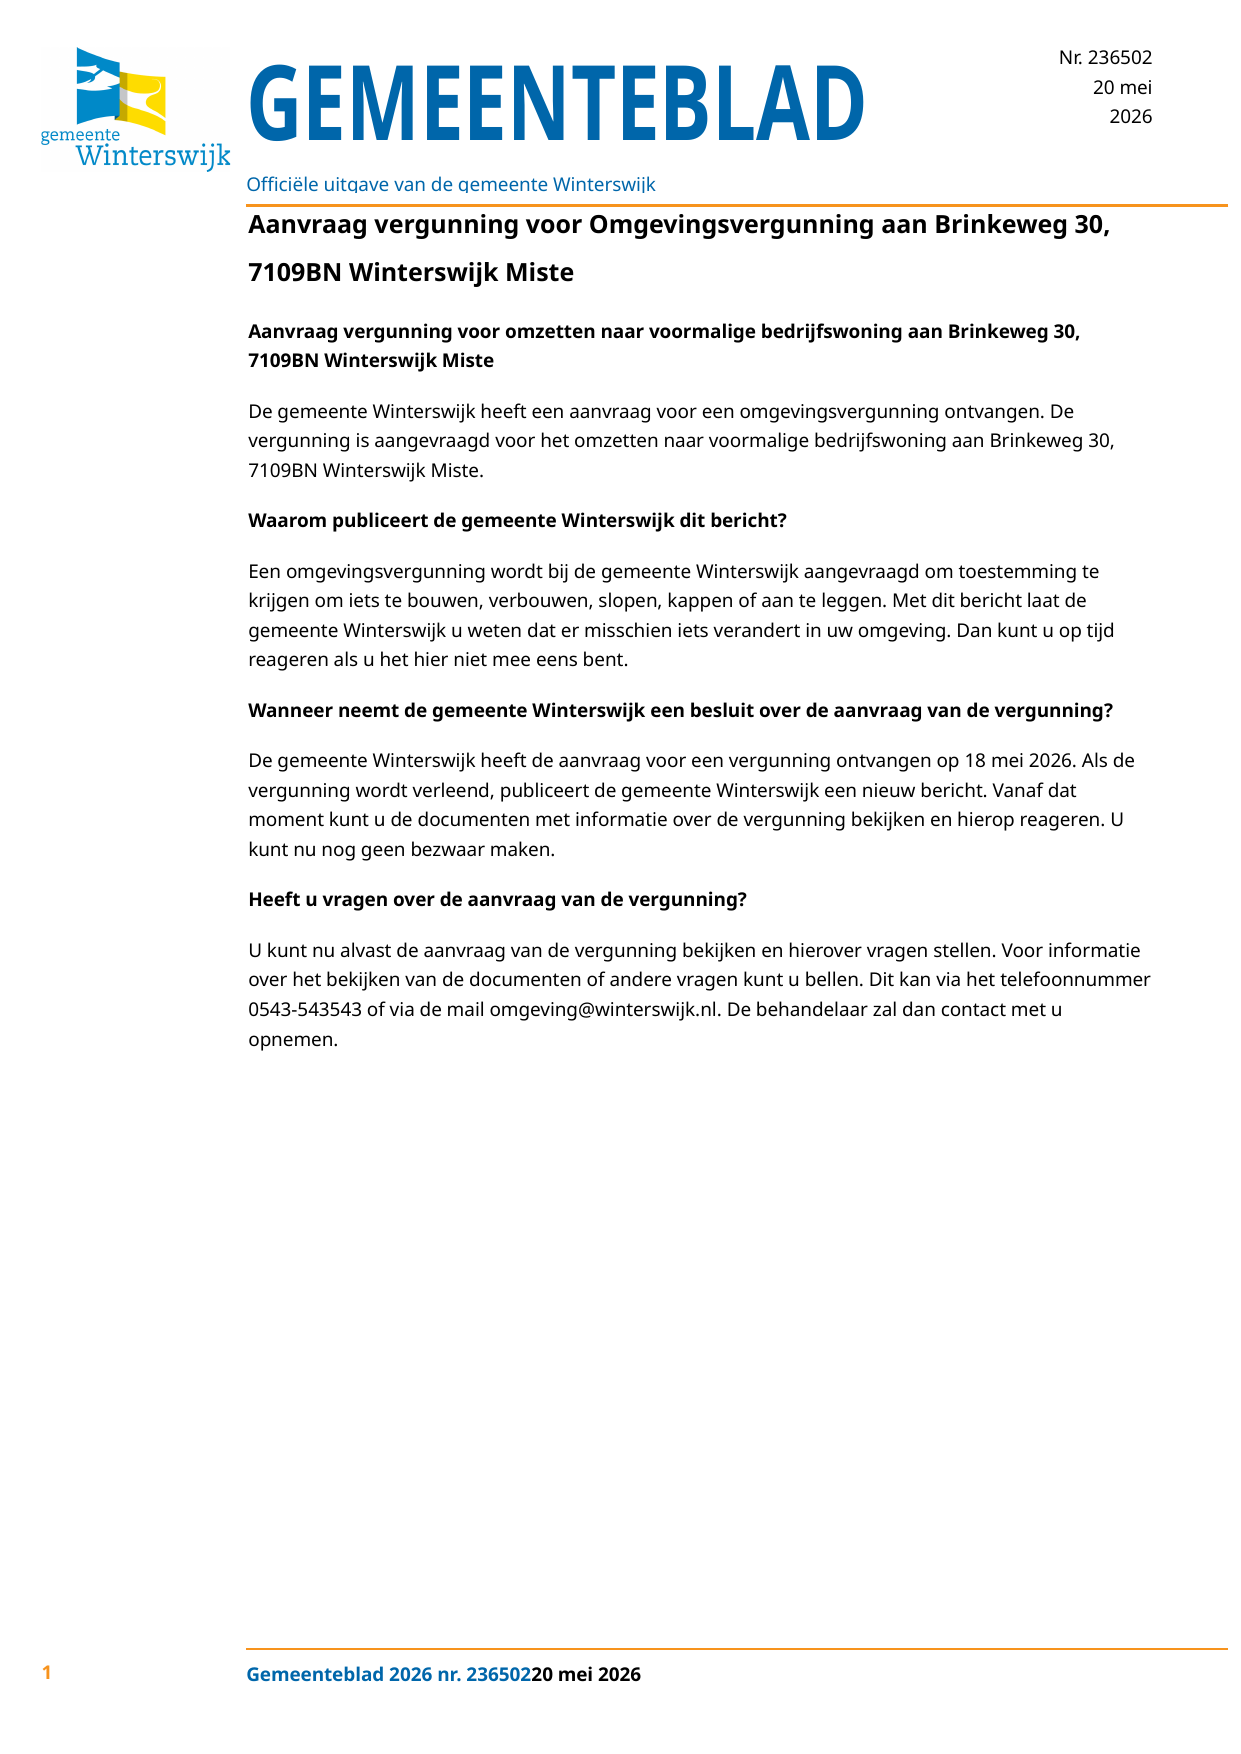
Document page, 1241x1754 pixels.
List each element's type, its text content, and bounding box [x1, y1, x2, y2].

text Aanvraag vergunning voor omzetten naar voormalige bedrijfswoning aan Brinkeweg 30, 7109BN Winterswijk Miste [248, 318, 1152, 373]
text Aanvraag vergunning voor Omgevingsvergunning aan Brinkeweg 30, 7109BN Winterswijk Miste [248, 207, 1152, 288]
text U kunt nu alvast de aanvraag van de vergunning bekijken en hierover vragen stellen. Voor informatie over het bekijken van de documenten of andere vragen kunt u bellen. Dit kan via het telefoonnummer 0543-543543 of via de mail omgeving@winterswijk.nl. De behandelaar zal dan contact met u opnemen. [248, 937, 1152, 1052]
text Waarom publiceert de gemeente Winterswijk dit bericht? [248, 507, 1152, 533]
text Wanneer neemt de gemeente Winterswijk een besluit over de aanvraag van de vergunning? [248, 697, 1152, 723]
text Heeft u vragen over de aanvraag van de vergunning? [248, 887, 1152, 912]
text Een omgevingsvergunning wordt bij de gemeente Winterswijk aangevraagd om toestemming te krijgen om iets te bouwen, verbouwen, slopen, kappen of aan te leggen. Met dit bericht laat de gemeente Winterswijk u weten dat er misschien iets verandert in uw omgeving. Dan kunt u op tijd reageren als u het hier niet mee eens bent. [248, 558, 1152, 672]
picture [41, 47, 231, 172]
text De gemeente Winterswijk heeft een aanvraag voor een omgevingsvergunning ontvangen. De vergunning is aangevraagd voor het omzetten naar voormalige bedrijfswoning aan Brinkeweg 30, 7109BN Winterswijk Miste. [248, 398, 1152, 483]
text De gemeente Winterswijk heeft de aanvraag voor een vergunning ontvangen op 18 mei 2026. Als de vergunning wordt verleend, publiceert de gemeente Winterswijk een nieuw bericht. Vanaf dat moment kunt u de documenten met informatie over de vergunning bekijken en hierop reageren. U kunt nu nog geen bezwaar maken. [248, 747, 1152, 862]
picture [225, 153, 231, 162]
